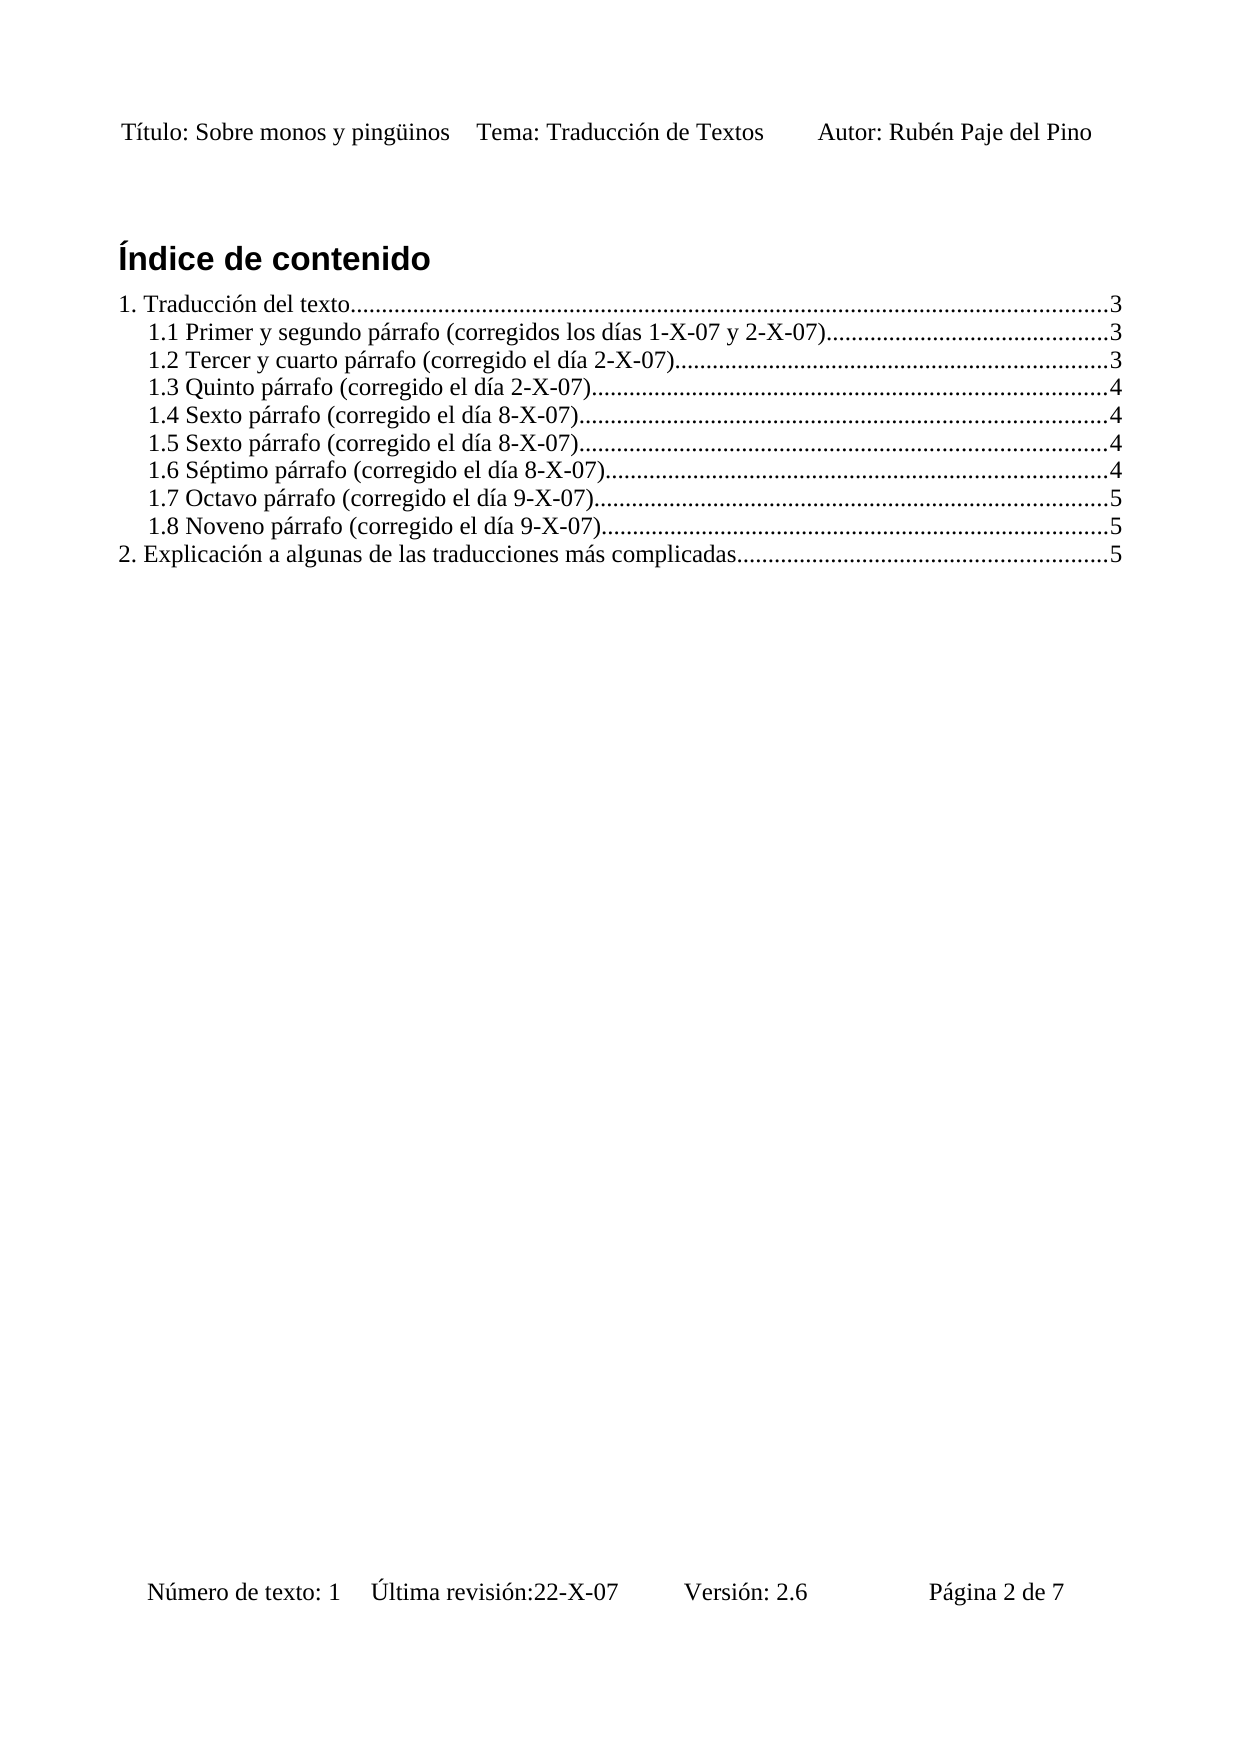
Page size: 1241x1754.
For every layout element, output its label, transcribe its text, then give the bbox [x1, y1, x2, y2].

text 1.8 Noveno párrafo (corregido el día 9-X-07) 5 [148, 512, 1122, 540]
text 1. Traducción del texto 3 [118, 290, 1122, 318]
text 1.2 Tercer y cuarto párrafo (corregido el día 2-X-07) 3 [148, 346, 1122, 373]
text 1.3 Quinto párrafo (corregido el día 2-X-07) 4 [148, 373, 1122, 401]
text 1.5 Sexto párrafo (corregido el día 8-X-07) 4 [148, 429, 1122, 457]
text 1.7 Octavo párrafo (corregido el día 9-X-07) 5 [148, 484, 1122, 512]
text 2. Explicación a algunas de las traducciones más complicadas 5 [118, 540, 1122, 567]
subtitle Índice de contenido [118, 241, 1122, 278]
text 1.1 Primer y segundo párrafo (corregidos los días 1-X-07 y 2-X-07) 3 [148, 318, 1122, 346]
text 1.6 Séptimo párrafo (corregido el día 8-X-07) 4 [148, 457, 1122, 484]
text 1.4 Sexto párrafo (corregido el día 8-X-07) 4 [148, 401, 1122, 429]
